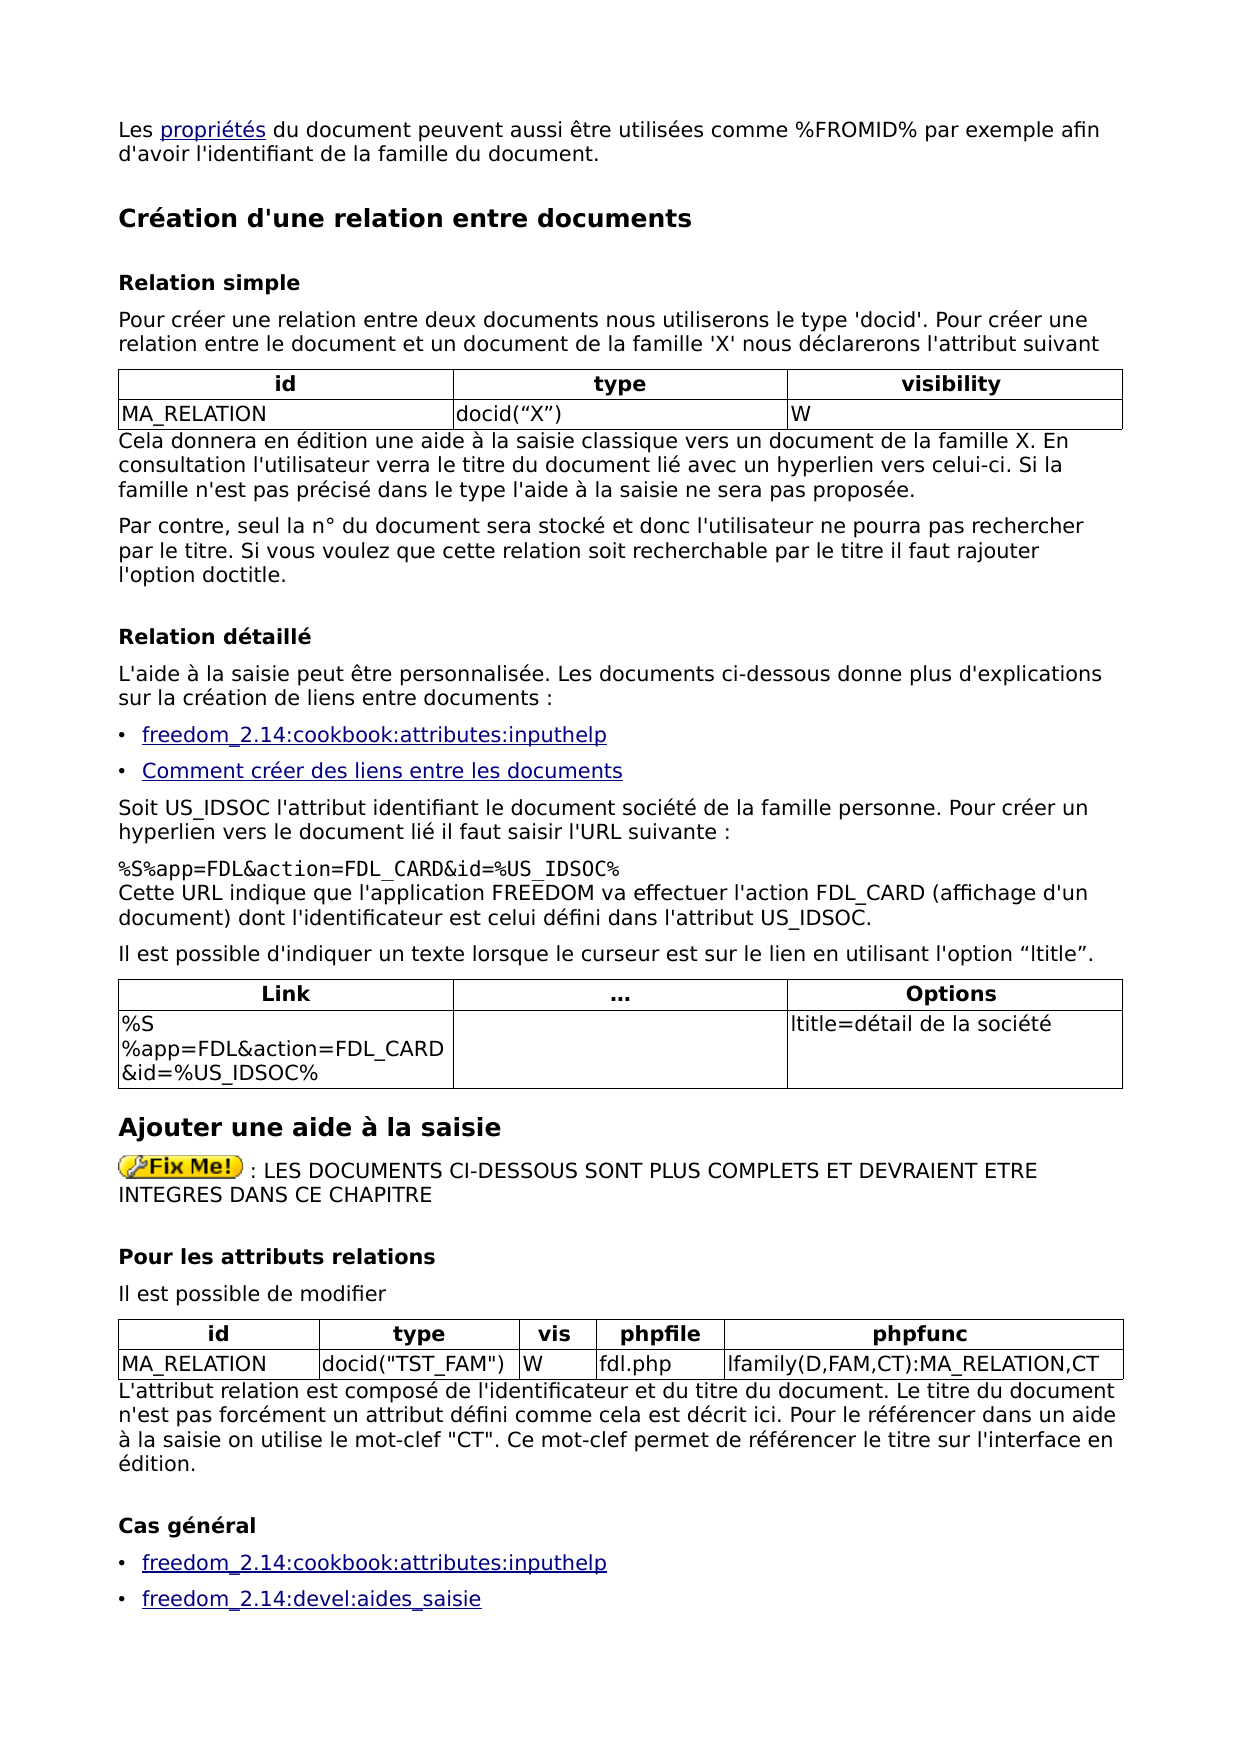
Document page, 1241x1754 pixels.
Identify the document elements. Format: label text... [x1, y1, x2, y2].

picture [118, 1155, 244, 1179]
text : LES DOCUMENTS CI-DESSOUS SONT PLUS COMPLETS ET DEVRAIENT ETRE INTEGRES DANS CE CHAPITRE [118, 1155, 1122, 1208]
table_header type [320, 1320, 519, 1349]
text Cette URL indique que l'application FREEDOM va effectuer l'action FDL_CARD (affichage d'un document) dont l'identificateur est celui défini dans l'attribut US_IDSOC. [118, 881, 1122, 930]
table_header vis [520, 1320, 596, 1349]
table_cell docid("TST_FAM") [320, 1350, 519, 1379]
table_cell W [788, 400, 1122, 429]
table_header Link [119, 980, 453, 1009]
subtitle Relation simple [118, 271, 1122, 295]
subtitle Pour les attributs relations [118, 1245, 1122, 1269]
table_cell ltitle=détail de la société [788, 1011, 1122, 1088]
text Soit US_IDSOC l'attribut identifiant le document société de la famille personne. Pour créer un hyperlien vers le document lié il faut saisir l'URL suivante : [118, 796, 1122, 845]
list freedom_2.14:devel:aides_saisie [118, 1587, 1122, 1612]
table_header phpfunc [725, 1320, 1123, 1349]
table_header … [454, 980, 787, 1009]
table_header type [454, 370, 787, 399]
text Par contre, seul la n° du document sera stocké et donc l'utilisateur ne pourra pas rechercher par le titre. Si vous voulez que cette relation soit recherchable par le titre il faut rajouter l'option doctitle. [118, 514, 1122, 587]
table_header id [119, 370, 453, 399]
table_cell W [520, 1350, 596, 1379]
text Il est possible de modifier [118, 1282, 1122, 1306]
table_cell fdl.php [597, 1350, 724, 1379]
list freedom_2.14:cookbook:attributes:inputhelp [118, 723, 1122, 747]
list freedom_2.14:cookbook:attributes:inputhelp [118, 1551, 1122, 1575]
table_header visibility [788, 370, 1122, 399]
table_cell [454, 1011, 787, 1088]
text Les propriétés du document peuvent aussi être utilisées comme %FROMID% par exemple afin d'avoir l'identifiant de la famille du document. [118, 118, 1122, 167]
text Pour créer une relation entre deux documents nous utiliserons le type 'docid'. Pour créer une relation entre le document et un document de la famille 'X' nous déclarerons l'attribut suivant [118, 308, 1122, 356]
subtitle Ajouter une aide à la saisie [118, 1113, 1122, 1142]
subtitle Création d'une relation entre documents [118, 204, 1122, 233]
text L'attribut relation est composé de l'identificateur et du titre du document. Le titre du document n'est pas forcément un attribut défini comme cela est décrit ici. Pour le référencer dans un aide à la saisie on utilise le mot-clef "CT". Ce mot-clef permet de référencer le titre sur l'interface en édition. [118, 1380, 1122, 1476]
table_cell %S%app=FDL&action=FDL_CARD&id=%US_IDSOC% [119, 1011, 453, 1088]
list Comment créer des liens entre les documents [118, 759, 1122, 784]
table_cell docid(“X”) [454, 400, 787, 429]
table_cell MA_RELATION [119, 1350, 319, 1379]
text %S%app=FDL&action=FDL_CARD&id=%US_IDSOC% [118, 857, 1122, 881]
table_header id [119, 1320, 319, 1349]
table_header phpfile [597, 1320, 724, 1349]
subtitle Relation détaillé [118, 625, 1122, 649]
subtitle Cas général [118, 1514, 1122, 1538]
text Cela donnera en édition une aide à la saisie classique vers un document de la famille X. En consultation l'utilisateur verra le titre du document lié avec un hyperlien vers celui-ci. Si la famille n'est pas précisé dans le type l'aide à la saisie ne sera pas proposée. [118, 430, 1122, 502]
text Il est possible d'indiquer un texte lorsque le curseur est sur le lien en utilisant l'option “ltitle”. [118, 942, 1122, 967]
text L'aide à la saisie peut être personnalisée. Les documents ci-dessous donne plus d'explications sur la création de liens entre documents : [118, 662, 1122, 710]
table_cell MA_RELATION [119, 400, 453, 429]
table_header Options [788, 980, 1122, 1009]
table_cell lfamily(D,FAM,CT):MA_RELATION,CT [725, 1350, 1123, 1379]
